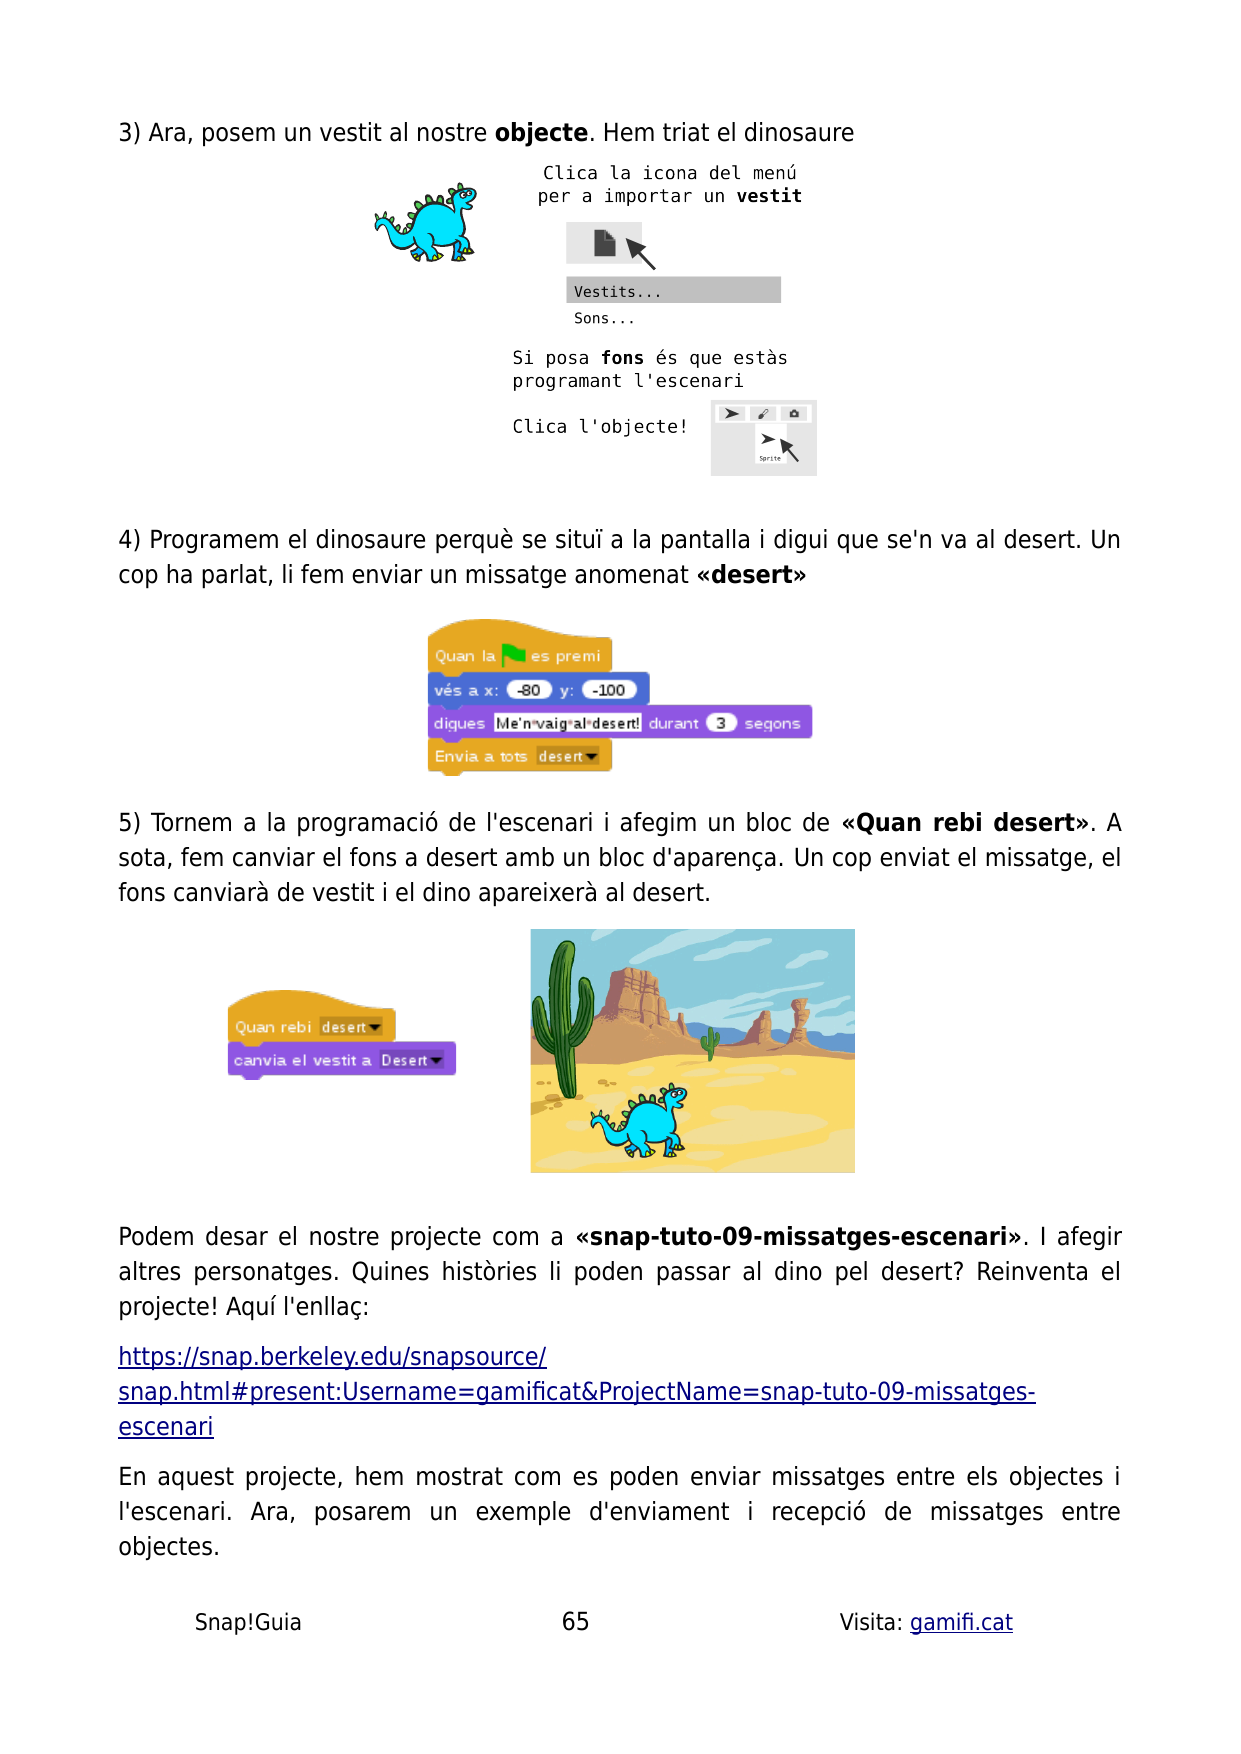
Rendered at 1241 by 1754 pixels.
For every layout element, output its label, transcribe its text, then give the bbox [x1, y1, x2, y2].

picture [427, 619, 813, 776]
picture [530, 929, 855, 1173]
text https://snap.berkeley.edu/snapsource/snap.html#present:Username=gamificat&ProjectName=snap-tuto-09-missatges-escenari [118, 1342, 1122, 1441]
text 5) Tornem a la programació de l'escenari i afegim un bloc de «Quan rebi desert». A sota, fem canviar el fons a desert amb un bloc d'aparença. Un cop enviat el missatge, el fons canviarà de vestit i el dino apareixerà al desert. [118, 808, 1122, 908]
text Podem desar el nostre projecte com a «snap-tuto-09-missatges-escenari». I afegir altres personatges. Quines històries li poden passar al dino pel desert? Reinventa el projecte! Aquí l'enllaç: [118, 1222, 1122, 1322]
picture [227, 990, 457, 1080]
text En aquest projecte, hem mostrat com es poden enviar missatges entre els objectes i l'escenari. Ara, posarem un exemple d'enviament i recepció de missatges entre objectes. [118, 1462, 1122, 1561]
picture [513, 164, 817, 476]
text 4) Programem el dinosaure perquè se situï a la pantalla i digui que se'n va al desert. Un cop ha parlat, li fem enviar un missatge anomenat «desert» [118, 526, 1122, 590]
text 3) Ara, posem un vestit al nostre objecte. Hem triat el dinosaure [118, 118, 1122, 147]
